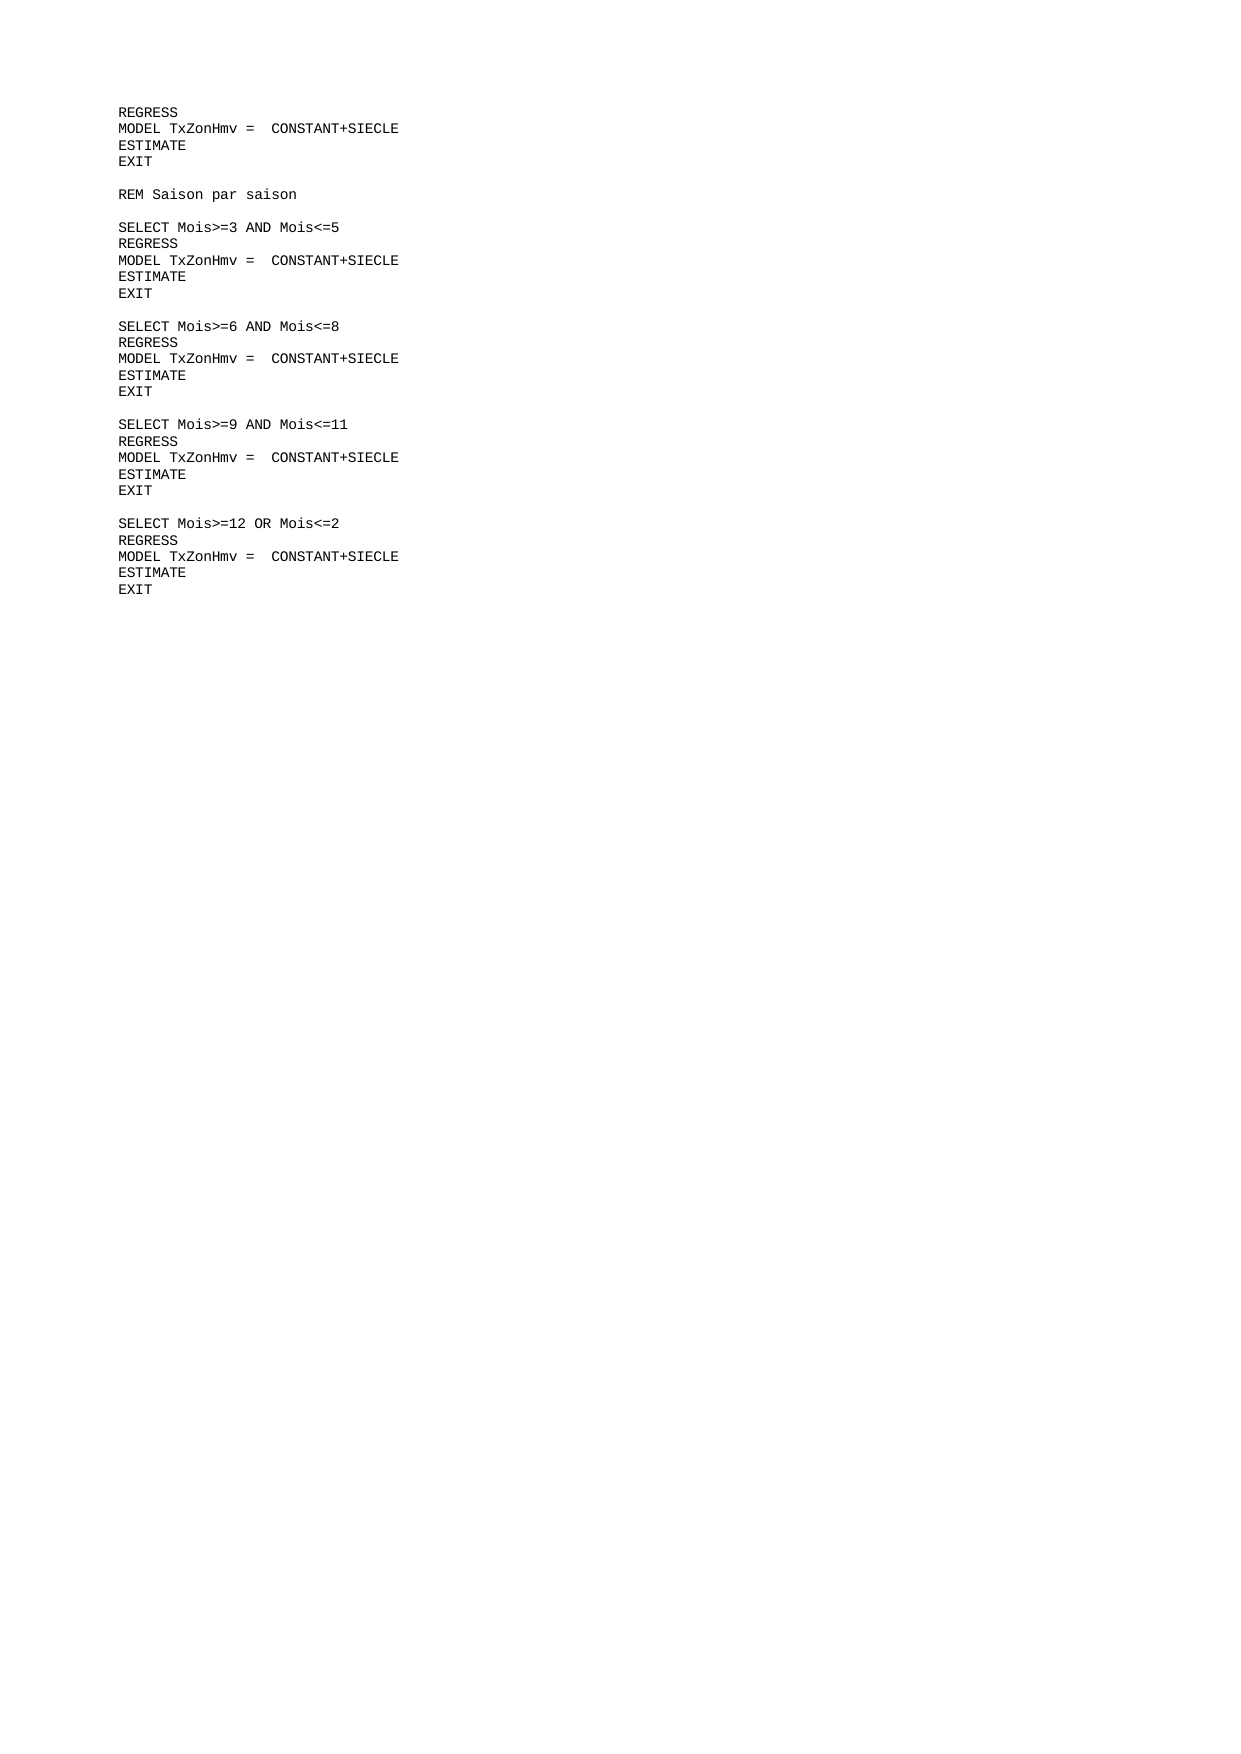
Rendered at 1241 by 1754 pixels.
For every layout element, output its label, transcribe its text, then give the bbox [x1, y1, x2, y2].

text REGRESS [118, 533, 1122, 549]
text REGRESS [118, 335, 1122, 352]
text EXIT [118, 154, 1122, 171]
text REGRESS [118, 237, 1122, 253]
text SELECT Mois>=3 AND Mois<=5 [118, 220, 1122, 237]
text SELECT Mois>=9 AND Mois<=11 [118, 418, 1122, 434]
text MODEL TxZonHmv = CONSTANT+SIECLE [118, 253, 1122, 269]
text ESTIMATE [118, 467, 1122, 483]
text SELECT Mois>=12 OR Mois<=2 [118, 516, 1122, 533]
text ESTIMATE [118, 566, 1122, 582]
text REM Saison par saison [118, 187, 1122, 204]
text MODEL TxZonHmv = CONSTANT+SIECLE [118, 121, 1122, 138]
text EXIT [118, 582, 1122, 599]
text REGRESS [118, 434, 1122, 451]
text ESTIMATE [118, 138, 1122, 154]
text ESTIMATE [118, 269, 1122, 286]
text REGRESS [118, 105, 1122, 121]
text ESTIMATE [118, 368, 1122, 385]
text SELECT Mois>=6 AND Mois<=8 [118, 319, 1122, 335]
text EXIT [118, 385, 1122, 401]
text EXIT [118, 286, 1122, 302]
text MODEL TxZonHmv = CONSTANT+SIECLE [118, 352, 1122, 368]
text EXIT [118, 483, 1122, 500]
text MODEL TxZonHmv = CONSTANT+SIECLE [118, 549, 1122, 566]
text MODEL TxZonHmv = CONSTANT+SIECLE [118, 451, 1122, 467]
